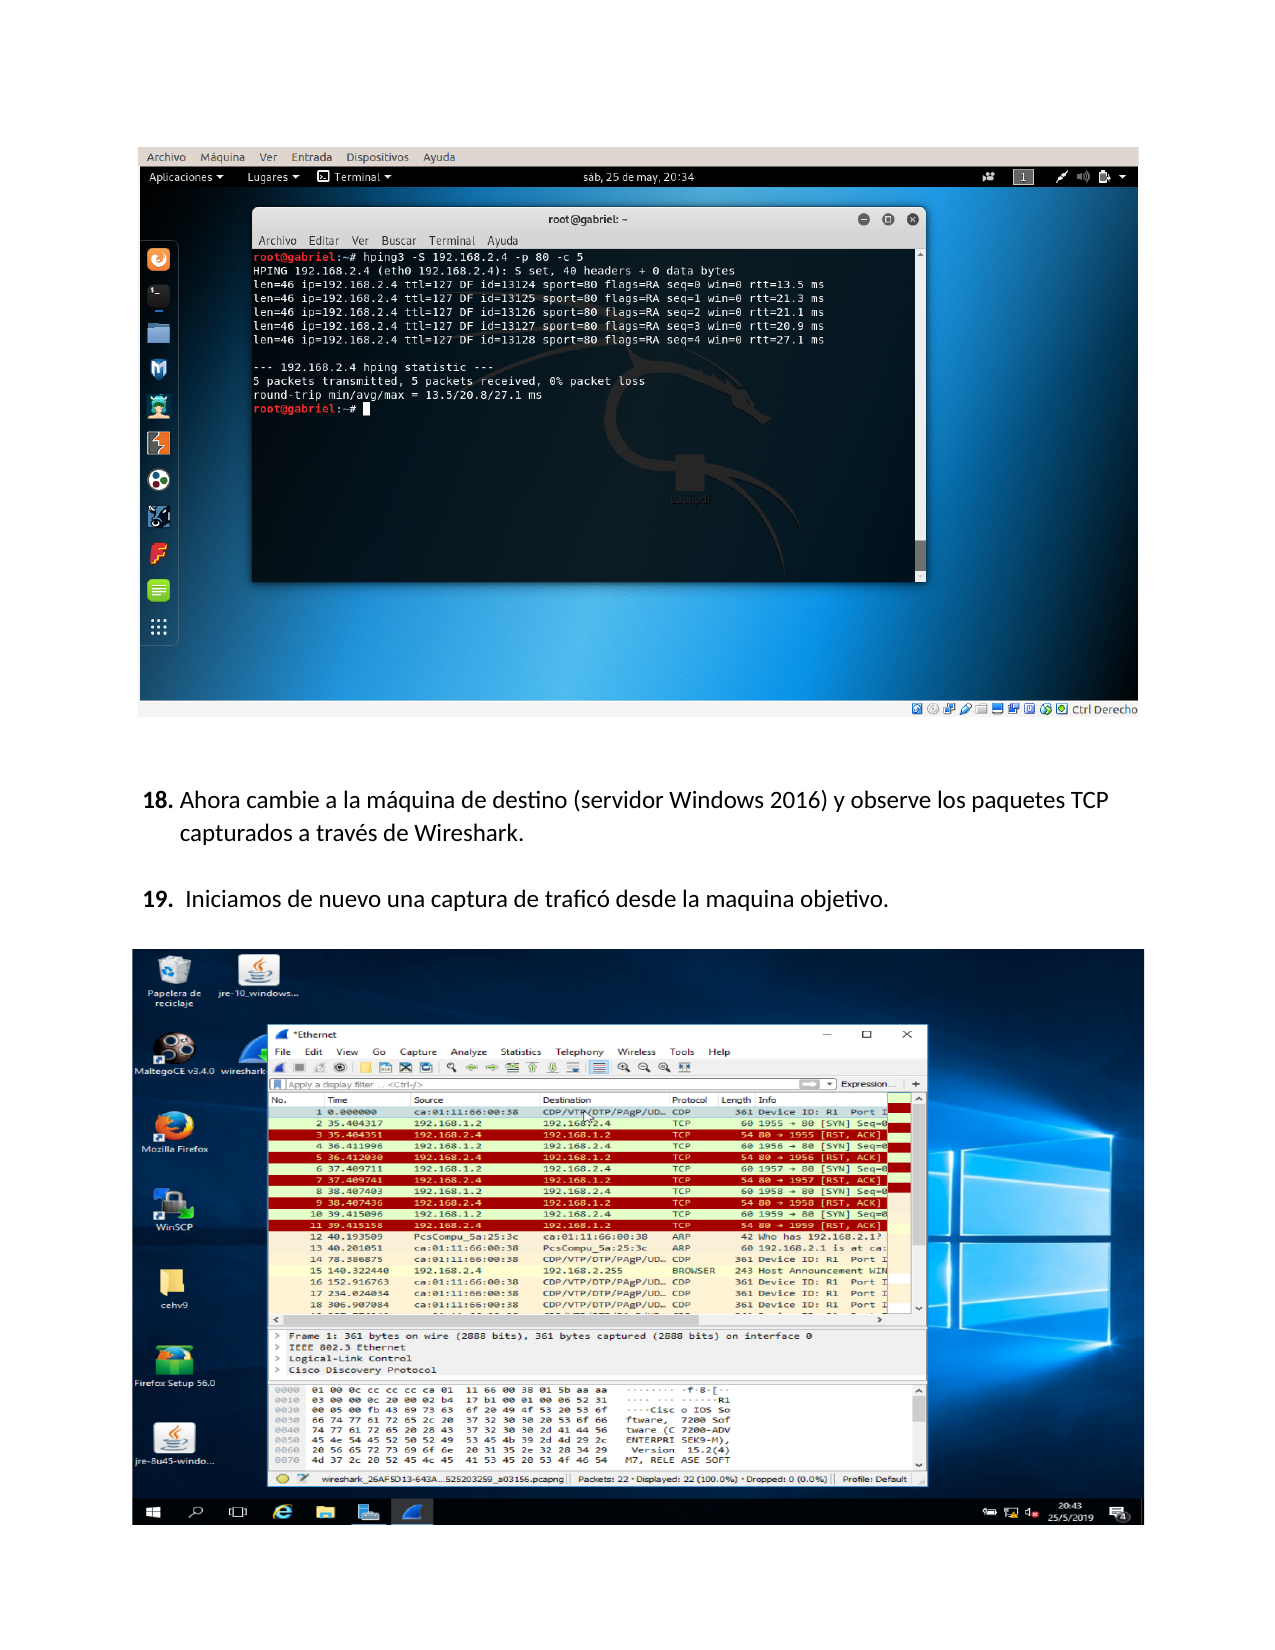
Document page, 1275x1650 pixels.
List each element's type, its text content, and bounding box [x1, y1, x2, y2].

picture [132, 949, 1145, 1525]
picture [137, 147, 1139, 717]
list Ahora cambie a la máquina de destino (servidor Windows 2016) y observe los paquetes TCP capturados a través de Wireshark. [142, 784, 1164, 848]
list Iniciamos de nuevo una captura de traficó desde la maquina objetivo. [142, 883, 1164, 914]
